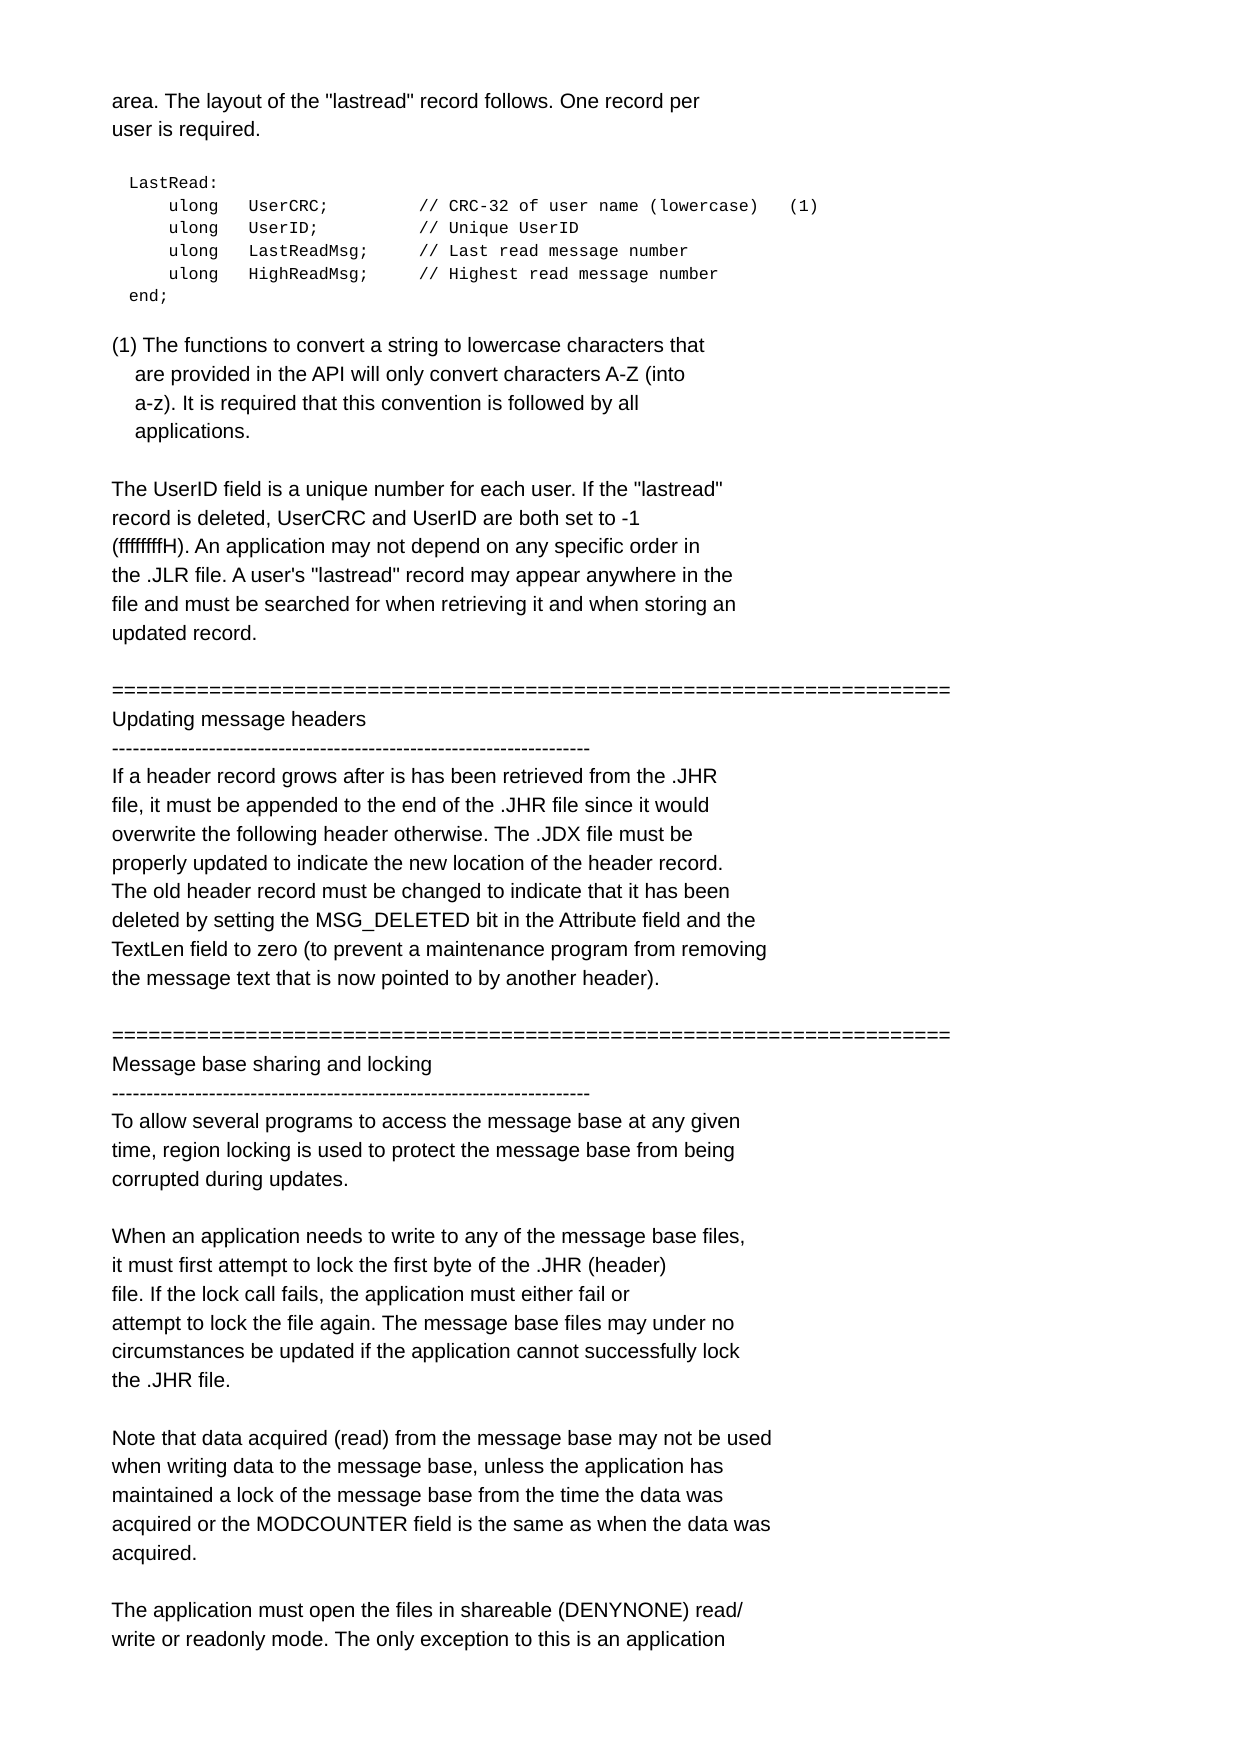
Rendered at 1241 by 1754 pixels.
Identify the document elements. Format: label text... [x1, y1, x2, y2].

text LastRead: [88, 175, 1152, 194]
text area. The layout of the "lastread" record follows. One record per [88, 88, 1152, 112]
text The UserID field is a unique number for each user. If the "lastread" [88, 477, 1152, 501]
text updated record. [88, 621, 1152, 644]
text overwrite the following header otherwise. The .JDX file must be [88, 822, 1152, 846]
text file, it must be appended to the end of the .JHR file since it would [88, 793, 1152, 817]
text when writing data to the message base, unless the application has [88, 1454, 1152, 1478]
text --------------------------------------------------------------------- [88, 736, 1152, 759]
text To allow several programs to access the message base at any given [88, 1109, 1152, 1133]
text acquired or the MODCOUNTER field is the same as when the data was [88, 1512, 1152, 1536]
text deleted by setting the MSG_DELETED bit in the Attribute field and the [88, 908, 1152, 932]
text applications. [88, 419, 1152, 443]
text The application must open the files in shareable (DENYNONE) read/ [88, 1598, 1152, 1622]
text --------------------------------------------------------------------- [88, 1081, 1152, 1104]
text time, region locking is used to protect the message base from being [88, 1138, 1152, 1162]
text file. If the lock call fails, the application must either fail or [88, 1282, 1152, 1306]
text user is required. [88, 117, 1152, 141]
text Note that data acquired (read) from the message base may not be used [88, 1426, 1152, 1449]
text The old header record must be changed to indicate that it has been [88, 879, 1152, 903]
text the message text that is now pointed to by another header). [88, 966, 1152, 989]
text ulong HighReadMsg; // Highest read message number [88, 265, 1152, 284]
text a-z). It is required that this convention is followed by all [88, 391, 1152, 414]
text (1) The functions to convert a string to lowercase characters that [88, 333, 1152, 357]
text TextLen field to zero (to prevent a maintenance program from removing [88, 937, 1152, 961]
text attempt to lock the file again. The message base files may under no [88, 1311, 1152, 1334]
text the .JHR file. [88, 1368, 1152, 1392]
text acquired. [88, 1541, 1152, 1564]
text write or readonly mode. The only exception to this is an application [88, 1627, 1152, 1651]
text the .JLR file. A user's "lastread" record may appear anywhere in the [88, 563, 1152, 587]
text ulong LastReadMsg; // Last read message number [88, 243, 1152, 261]
text ulong UserCRC; // CRC-32 of user name (lowercase) (1) [88, 197, 1152, 216]
text If a header record grows after is has been retrieved from the .JHR [88, 764, 1152, 788]
text end; [88, 288, 1152, 307]
text file and must be searched for when retrieving it and when storing an [88, 592, 1152, 616]
text corrupted during updates. [88, 1167, 1152, 1191]
text are provided in the API will only convert characters A-Z (into [88, 362, 1152, 386]
text (ffffffffH). An application may not depend on any specific order in [88, 534, 1152, 558]
text When an application needs to write to any of the message base files, [88, 1224, 1152, 1248]
text record is deleted, UserCRC and UserID are both set to -1 [88, 506, 1152, 529]
text ===================================================================== [88, 678, 1152, 702]
text it must first attempt to lock the first byte of the .JHR (header) [88, 1253, 1152, 1277]
text Updating message headers [88, 707, 1152, 731]
text circumstances be updated if the application cannot successfully lock [88, 1339, 1152, 1363]
text maintained a lock of the message base from the time the data was [88, 1483, 1152, 1507]
text ===================================================================== [88, 1023, 1152, 1047]
text properly updated to indicate the new location of the header record. [88, 851, 1152, 874]
text ulong UserID; // Unique UserID [88, 220, 1152, 239]
text Message base sharing and locking [88, 1052, 1152, 1076]
